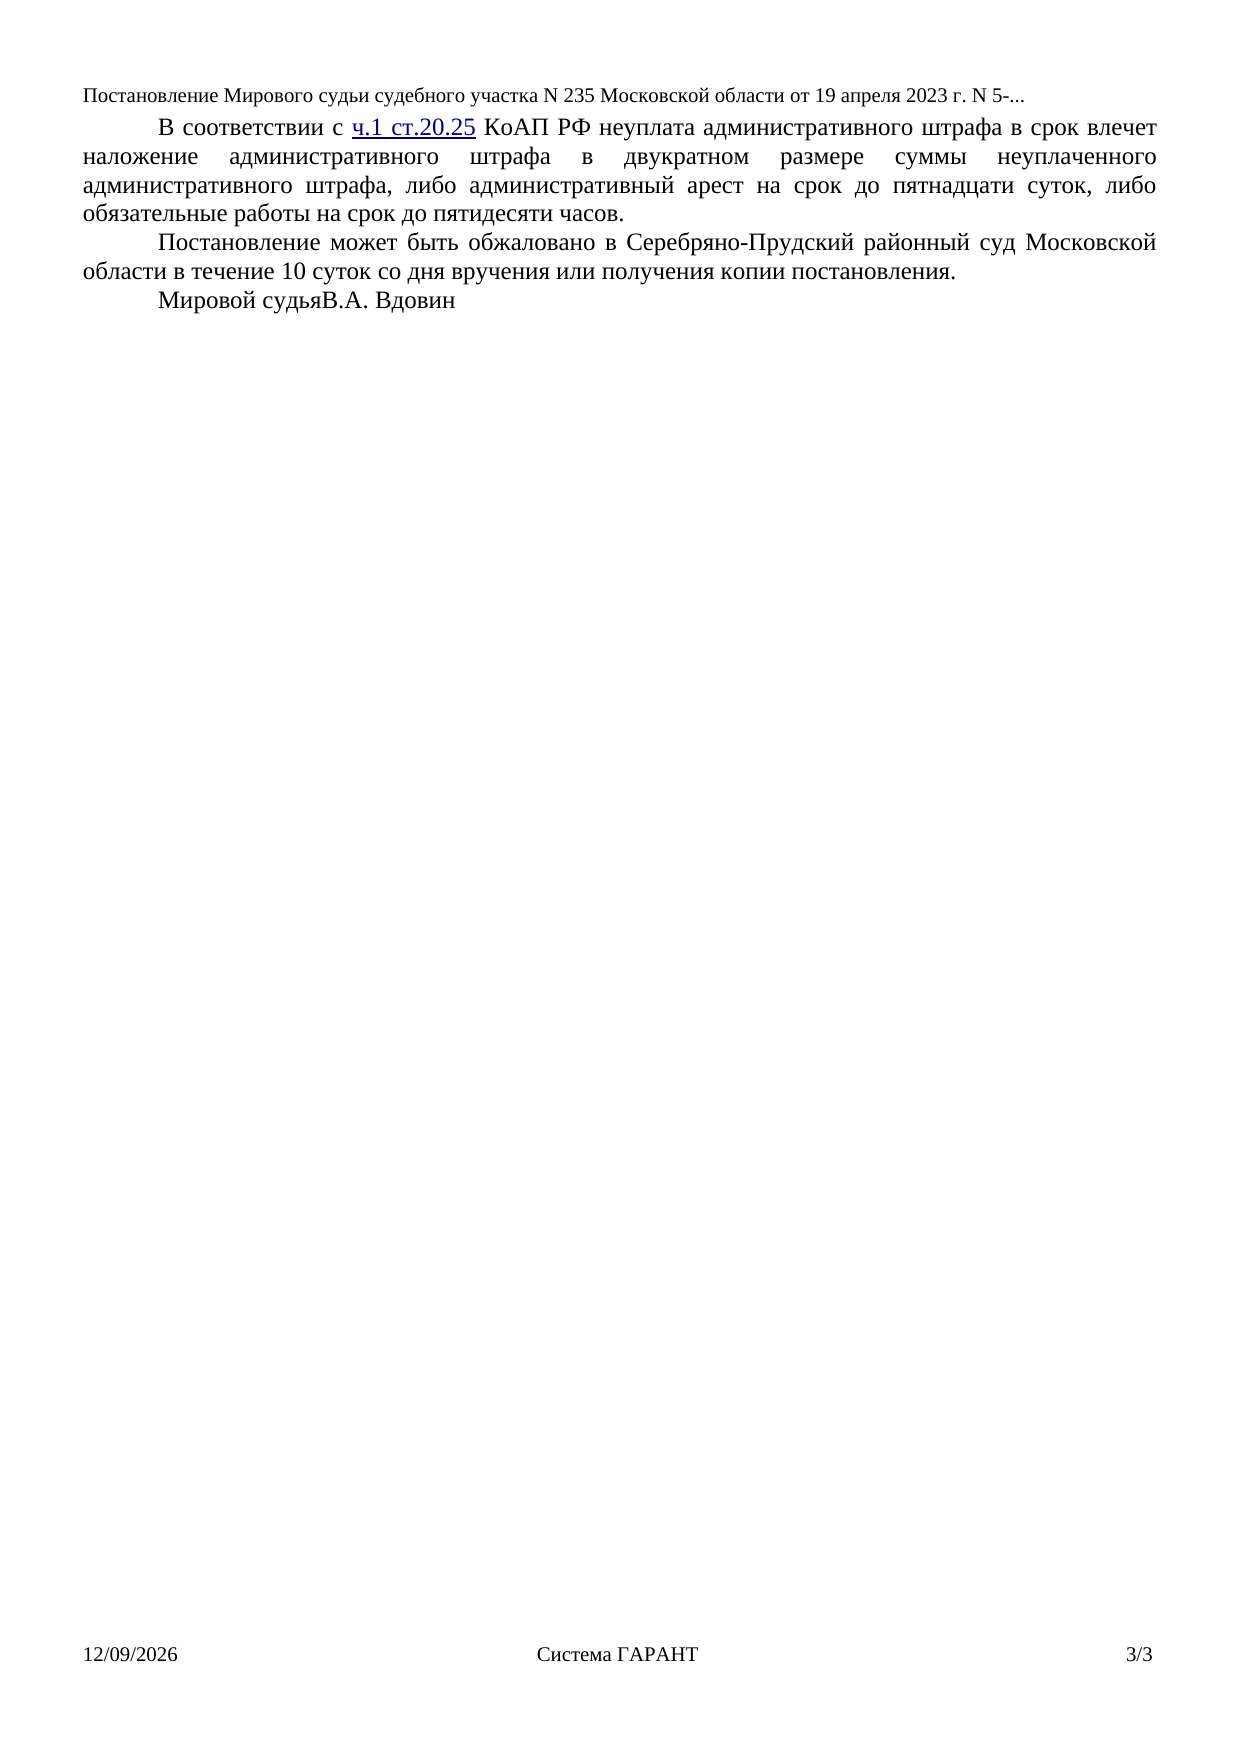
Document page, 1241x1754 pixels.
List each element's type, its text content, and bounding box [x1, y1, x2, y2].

text Мировой судьяВ.А. Вдовин [83, 285, 1157, 313]
text Постановление может быть обжаловано в Серебряно-Прудский районный суд Московской области в течение 10 суток со дня вручения или получения копии постановления. [83, 227, 1157, 285]
text В соответствии с ч.1 ст.20.25 КоАП РФ неуплата административного штрафа в срок влечет наложение административного штрафа в двукратном размере суммы неуплаченного административного штрафа, либо административный арест на срок до пятнадцати суток, либо обязательные работы на срок до пятидесяти часов. [83, 112, 1157, 227]
